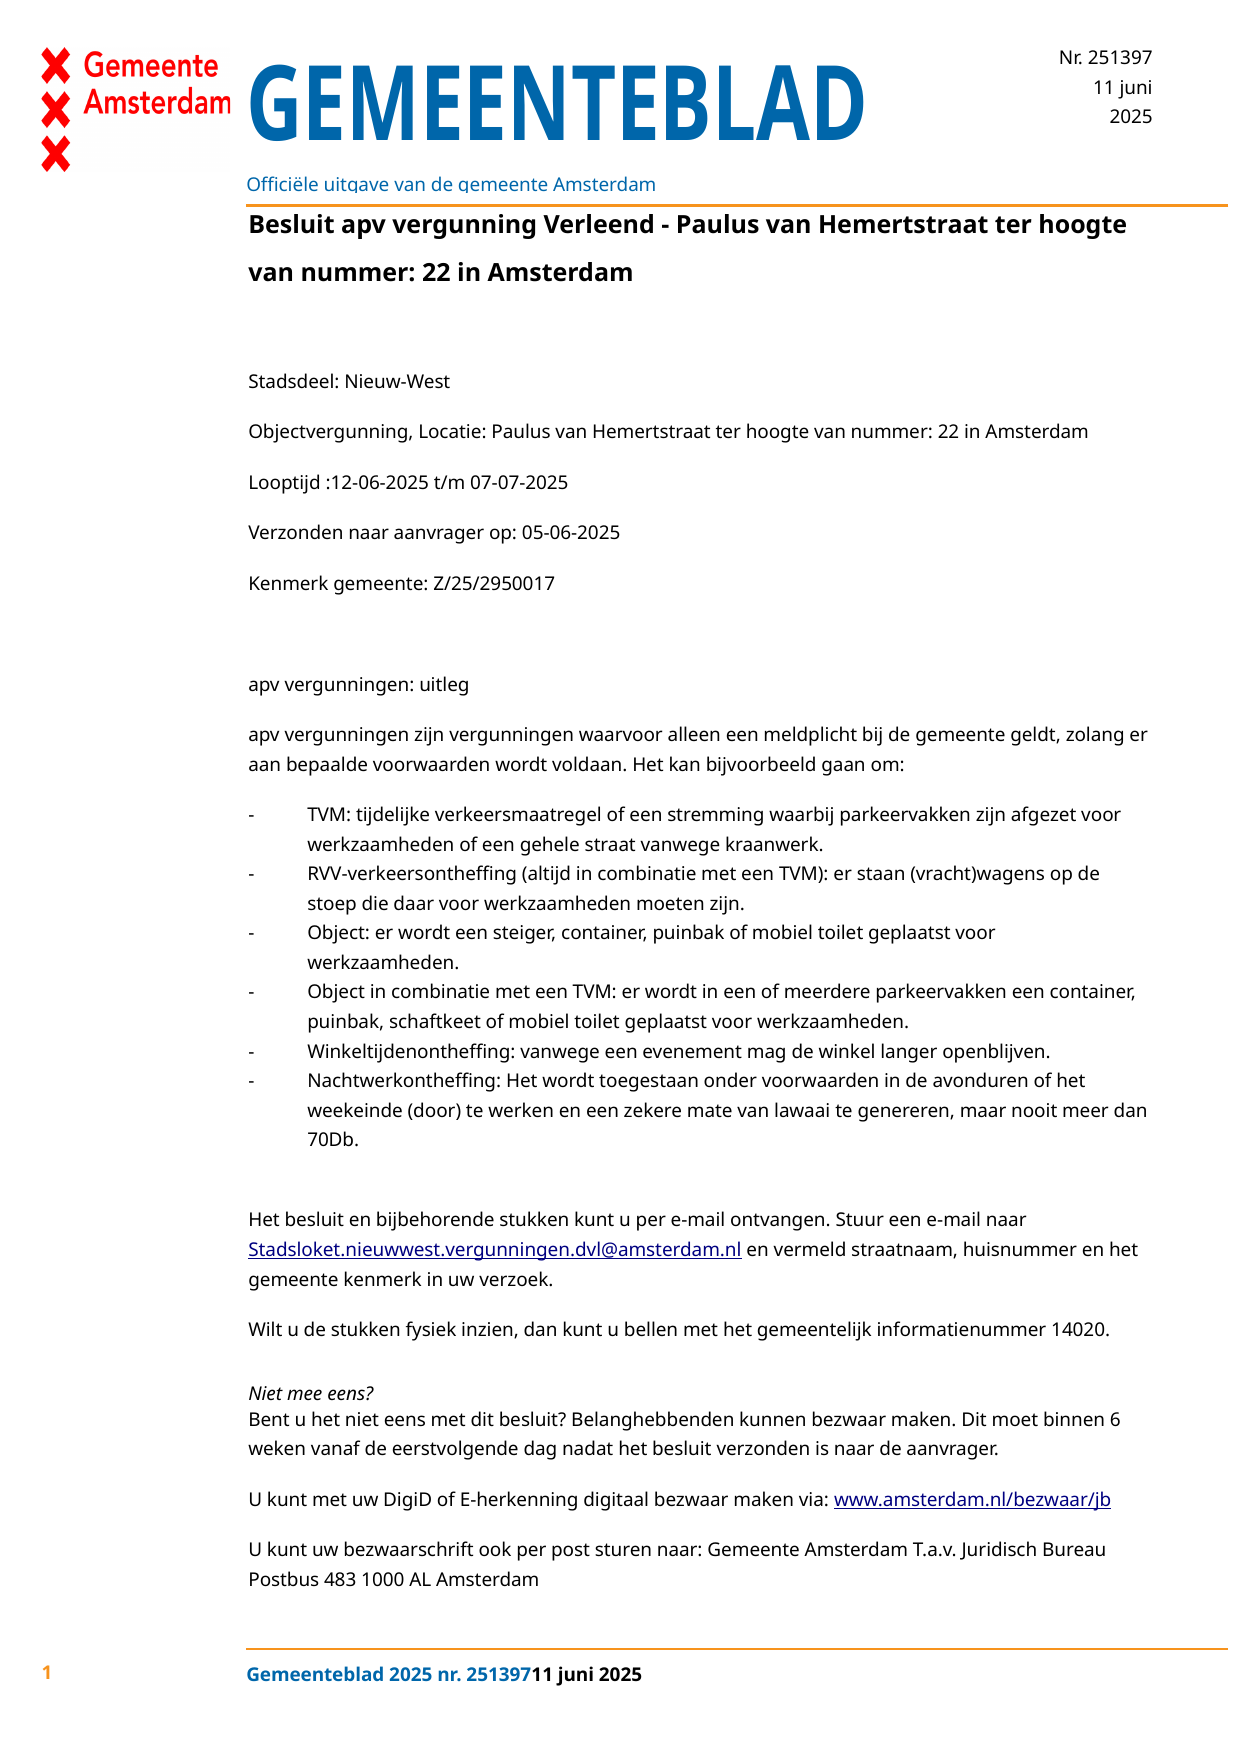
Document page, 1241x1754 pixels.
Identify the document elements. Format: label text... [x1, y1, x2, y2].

text Verzonden naar aanvrager op: 05-06-2025 [248, 519, 1152, 545]
list Nachtwerkontheffing: Het wordt toegestaan onder voorwaarden in de avonduren of het weekeinde (door) te werken en een zekere mate van lawaai te genereren, maar nooit meer dan 70Db. [248, 1067, 1152, 1152]
text Het besluit en bijbehorende stukken kunt u per e-mail ontvangen. Stuur een e-mail naar Stadsloket.nieuwwest.vergunningen.dvl@amsterdam.nl en vermeld straatnaam, huisnummer en het gemeente kenmerk in uw verzoek. [248, 1207, 1152, 1292]
text U kunt uw bezwaarschrift ook per post sturen naar: Gemeente Amsterdam T.a.v. Juridisch Bureau Postbus 483 1000 AL Amsterdam [248, 1536, 1152, 1592]
picture [41, 47, 231, 172]
text Looptijd :12-06-2025 t/m 07-07-2025 [248, 469, 1152, 495]
text Besluit apv vergunning Verleend - Paulus van Hemertstraat ter hoogte van nummer: 22 in Amsterdam [248, 207, 1152, 288]
text Wilt u de stukken fysiek inzien, dan kunt u bellen met het gemeentelijk informatienummer 14020. [248, 1316, 1152, 1342]
text Stadsdeel: Nieuw-West [248, 368, 1152, 394]
text Objectvergunning, Locatie: Paulus van Hemertstraat ter hoogte van nummer: 22 in Amsterdam [248, 419, 1152, 444]
list Object: er wordt een steiger, container, puinbak of mobiel toilet geplaatst voor werkzaamheden. [248, 919, 1152, 975]
text Kenmerk gemeente: Z/25/2950017 [248, 570, 1152, 596]
text Niet mee eens? [248, 1380, 1152, 1406]
text Bent u het niet eens met dit besluit? Belanghebbenden kunnen bezwaar maken. Dit moet binnen 6 weken vanaf de eerstvolgende dag nadat het besluit verzonden is naar de aanvrager. [248, 1406, 1152, 1461]
list RVV-verkeersontheffing (altijd in combinatie met een TVM): er staan (vracht)wagens op de stoep die daar voor werkzaamheden moeten zijn. [248, 860, 1152, 916]
list Winkeltijdenontheffing: vanwege een evenement mag de winkel langer openblijven. [248, 1038, 1152, 1064]
list Object in combinatie met een TVM: er wordt in een of meerdere parkeervakken een container, puinbak, schaftkeet of mobiel toilet geplaatst voor werkzaamheden. [248, 979, 1152, 1034]
list TVM: tijdelijke verkeersmaatregel of een stremming waarbij parkeervakken zijn afgezet voor werkzaamheden of een gehele straat vanwege kraanwerk. [248, 801, 1152, 857]
text U kunt met uw DigiD of E-herkenning digitaal bezwaar maken via: www.amsterdam.nl/bezwaar/jb [248, 1486, 1152, 1512]
text apv vergunningen zijn vergunningen waarvoor alleen een meldplicht bij de gemeente geldt, zolang er aan bepaalde voorwaarden wordt voldaan. Het kan bijvoorbeeld gaan om: [248, 721, 1152, 777]
text apv vergunningen: uitleg [248, 671, 1152, 697]
